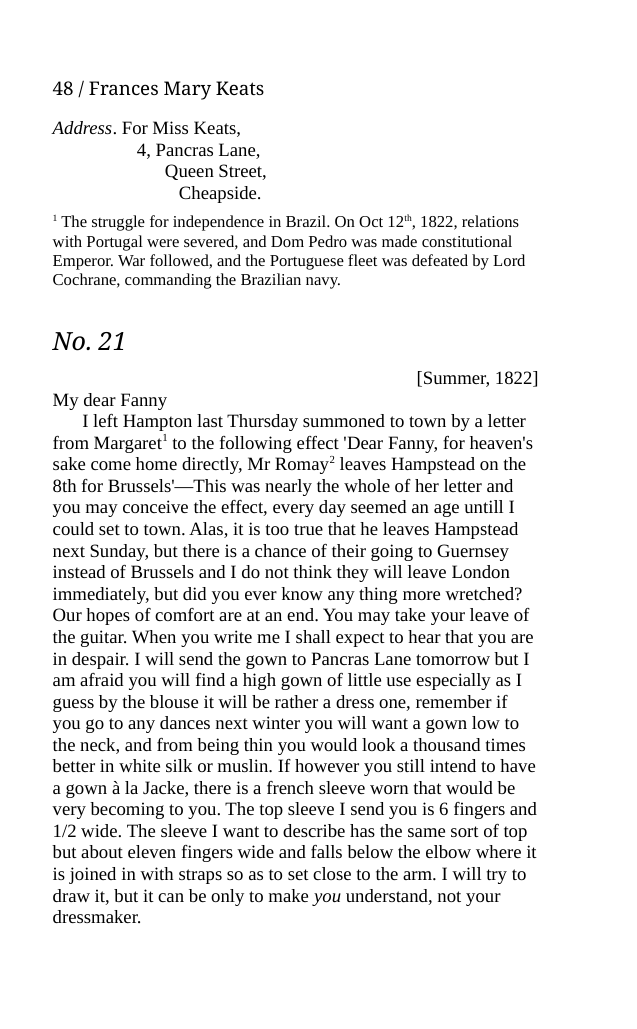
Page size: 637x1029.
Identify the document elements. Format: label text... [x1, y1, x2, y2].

text My dear Fanny [52, 389, 538, 410]
text Cheapside. [52, 182, 538, 203]
text [Summer, 1822] [52, 367, 538, 389]
text 1 The struggle for independence in Brazil. On Oct 12th, 1822, relations with Portugal were severed, and Dom Pedro was made constitutional Emperor. War followed, and the Portuguese fleet was defeated by Lord Cochrane, commanding the Brazilian navy. [52, 212, 538, 289]
subtitle No. 21 [52, 324, 538, 358]
text I left Hampton last Thursday summoned to town by a letter from Margaret1 to the following effect 'Dear Fanny, for heaven's sake come home directly, Mr Romay2 leaves Hampstead on the 8th for Brussels'—This was nearly the whole of her letter and you may conceive the effect, every day seemed an age untill I could set to town. Alas, it is too true that he leaves Hampstead next Sunday, but there is a chance of their going to Guernsey instead of Brussels and I do not think they will leave London immediately, but did you ever know any thing more wretched? Our hopes of comfort are at an end. You may take your leave of the guitar. When you write me I shall expect to hear that you are in despair. I will send the gown to Pancras Lane tomorrow but I am afraid you will find a high gown of little use especially as I guess by the blouse it will be rather a dress one, remember if you go to any dances next winter you will want a gown low to the neck, and from being thin you would look a thousand times better in white silk or muslin. If however you still intend to have a gown à la Jacke, there is a french sleeve worn that would be very becoming to you. The top sleeve I send you is 6 fingers and 1/2 wide. The sleeve I want to describe has the same sort of top but about eleven fingers wide and falls below the elbow where it is joined in with straps so as to set close to the arm. I will try to draw it, but it can be only to make you understand, not your dressmaker. [52, 410, 538, 928]
text Queen Street, [52, 160, 538, 182]
text Address. For Miss Keats, [52, 117, 538, 139]
text 4, Pancras Lane, [52, 139, 538, 160]
